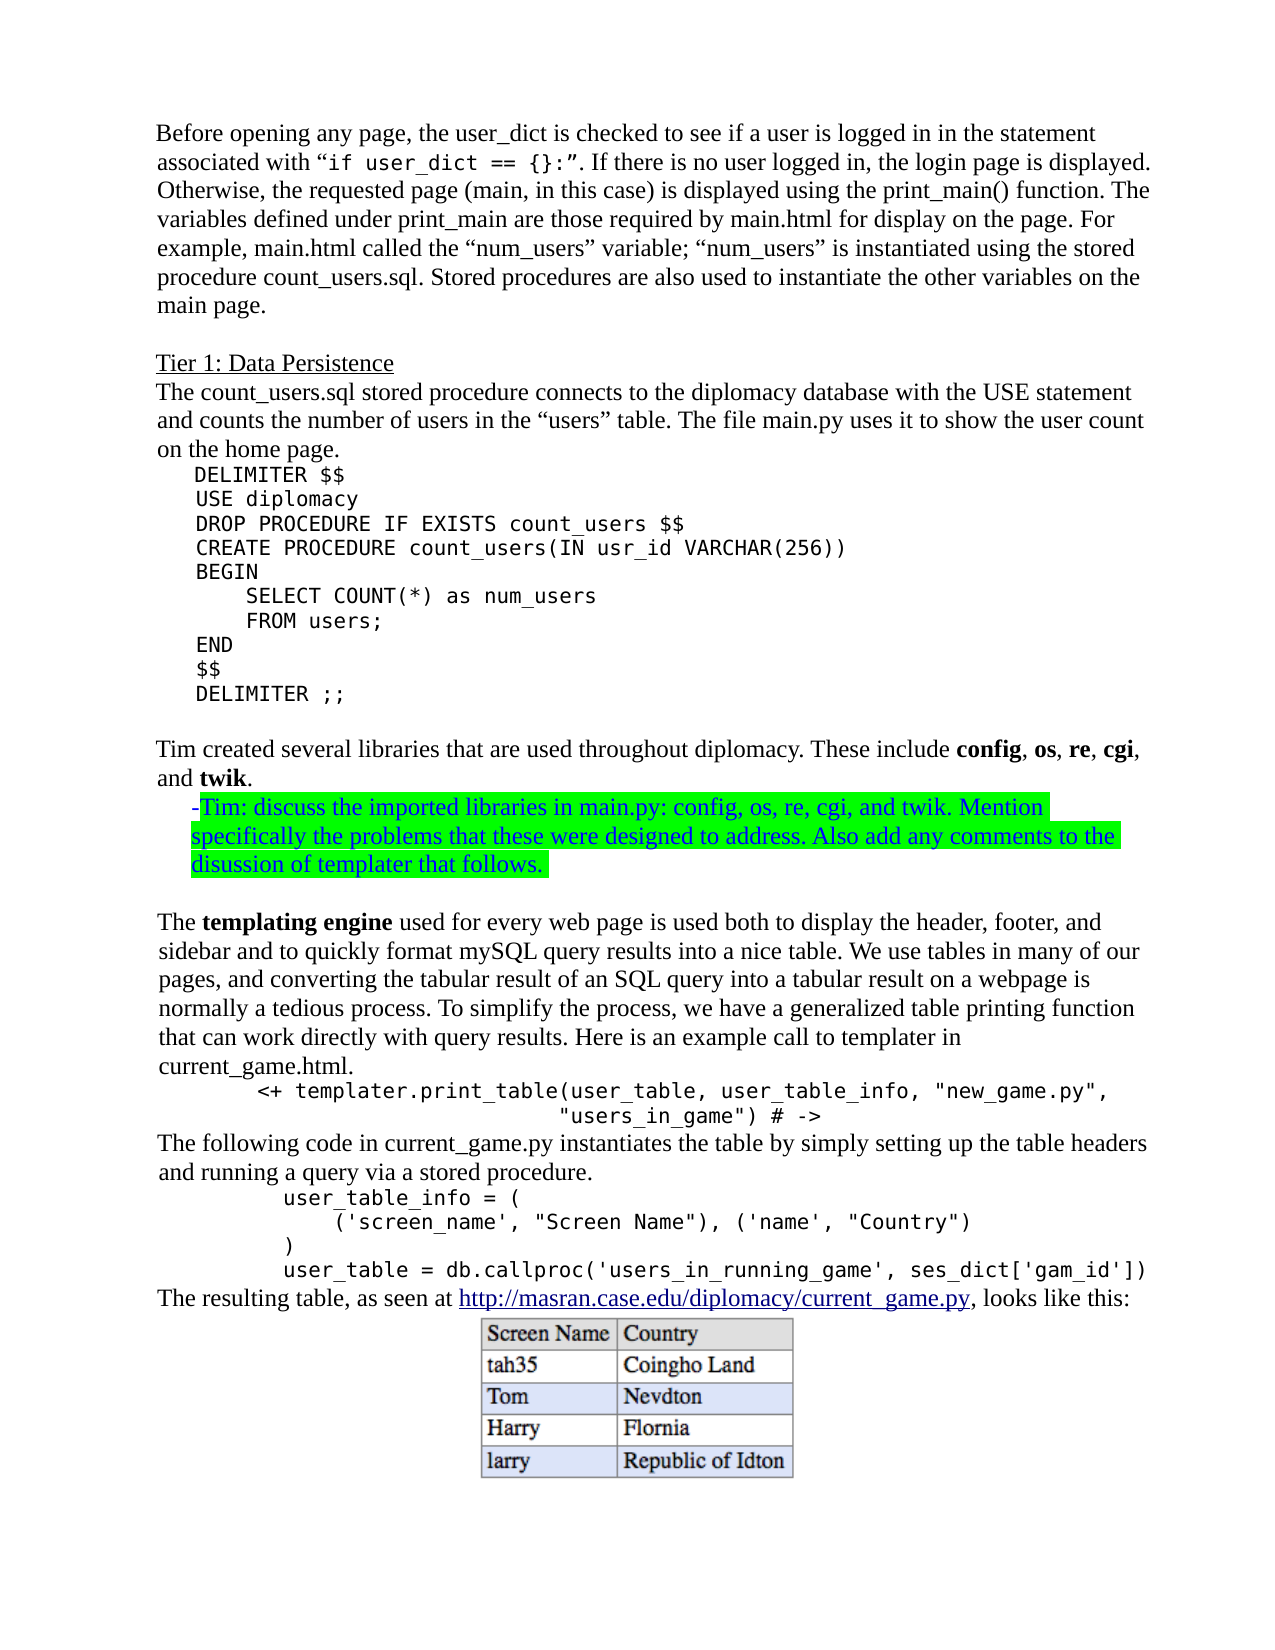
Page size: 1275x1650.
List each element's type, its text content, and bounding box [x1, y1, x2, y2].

picture [474, 1311, 801, 1484]
text DELIMITER $$ USE diplomacy DROP PROCEDURE IF EXISTS count_users $$ CREATE PROCEDURE count_users(IN usr_id VARCHAR(256)) BEGIN SELECT COUNT(*) as num_users FROM users; END $$ DELIMITER ;; [194, 463, 1157, 706]
text The following code in current_game.py instantiates the table by simply setting up the table headers and running a query via a stored procedure. [157, 1128, 1157, 1186]
text <+ templater.print_table(user_table, user_table_info, "new_game.py", [157, 1079, 1157, 1104]
text -Tim: discuss the imported libraries in main.py: config, os, re, cgi, and twik. Mention specifically the problems that these were designed to address. Also add any comments to the disussion of templater that follows. [191, 792, 1157, 878]
text user_table = db.callproc('users_in_running_game', ses_dict['gam_id']) [233, 1258, 1157, 1283]
text "users_in_game") # -> [157, 1104, 1157, 1128]
text The count_users.sql stored procedure connects to the diplomacy database with the USE statement and counts the number of users in the “users” table. The file main.py uses it to show the user count on the home page. [155, 377, 1157, 463]
text Tier 1: Data Persistence [155, 348, 1157, 377]
text Before opening any page, the user_dict is checked to see if a user is logged in in the statement associated with “if user_dict == {}:”. If there is no user logged in, the login page is displayed. Otherwise, the requested page (main, in this case) is displayed using the print_main() function. The variables defined under print_main are those required by main.html for display on the page. For example, main.html called the “num_users” variable; “num_users” is instantiated using the stored procedure count_users.sql. Stored procedures are also used to instantiate the other variables on the main page. [155, 118, 1157, 319]
text ('screen_name', "Screen Name"), ('name', "Country") [233, 1210, 1157, 1234]
text user_table_info = ( [233, 1186, 1157, 1210]
text Tim created several libraries that are used throughout diplomacy. These include config, os, re, cgi, and twik. [155, 734, 1157, 792]
text The templating engine used for every web page is used both to display the header, footer, and sidebar and to quickly format mySQL query results into a nice table. We use tables in many of our pages, and converting the tabular result of an SQL query into a tabular result on a webpage is normally a tedious process. To simplify the process, we have a generalized table printing function that can work directly with query results. Here is an example call to templater in current_game.html. [157, 907, 1157, 1079]
text ) [233, 1234, 1157, 1258]
text The resulting table, as seen at http://masran.case.edu/diplomacy/current_game.py, looks like this: [157, 1283, 1157, 1311]
